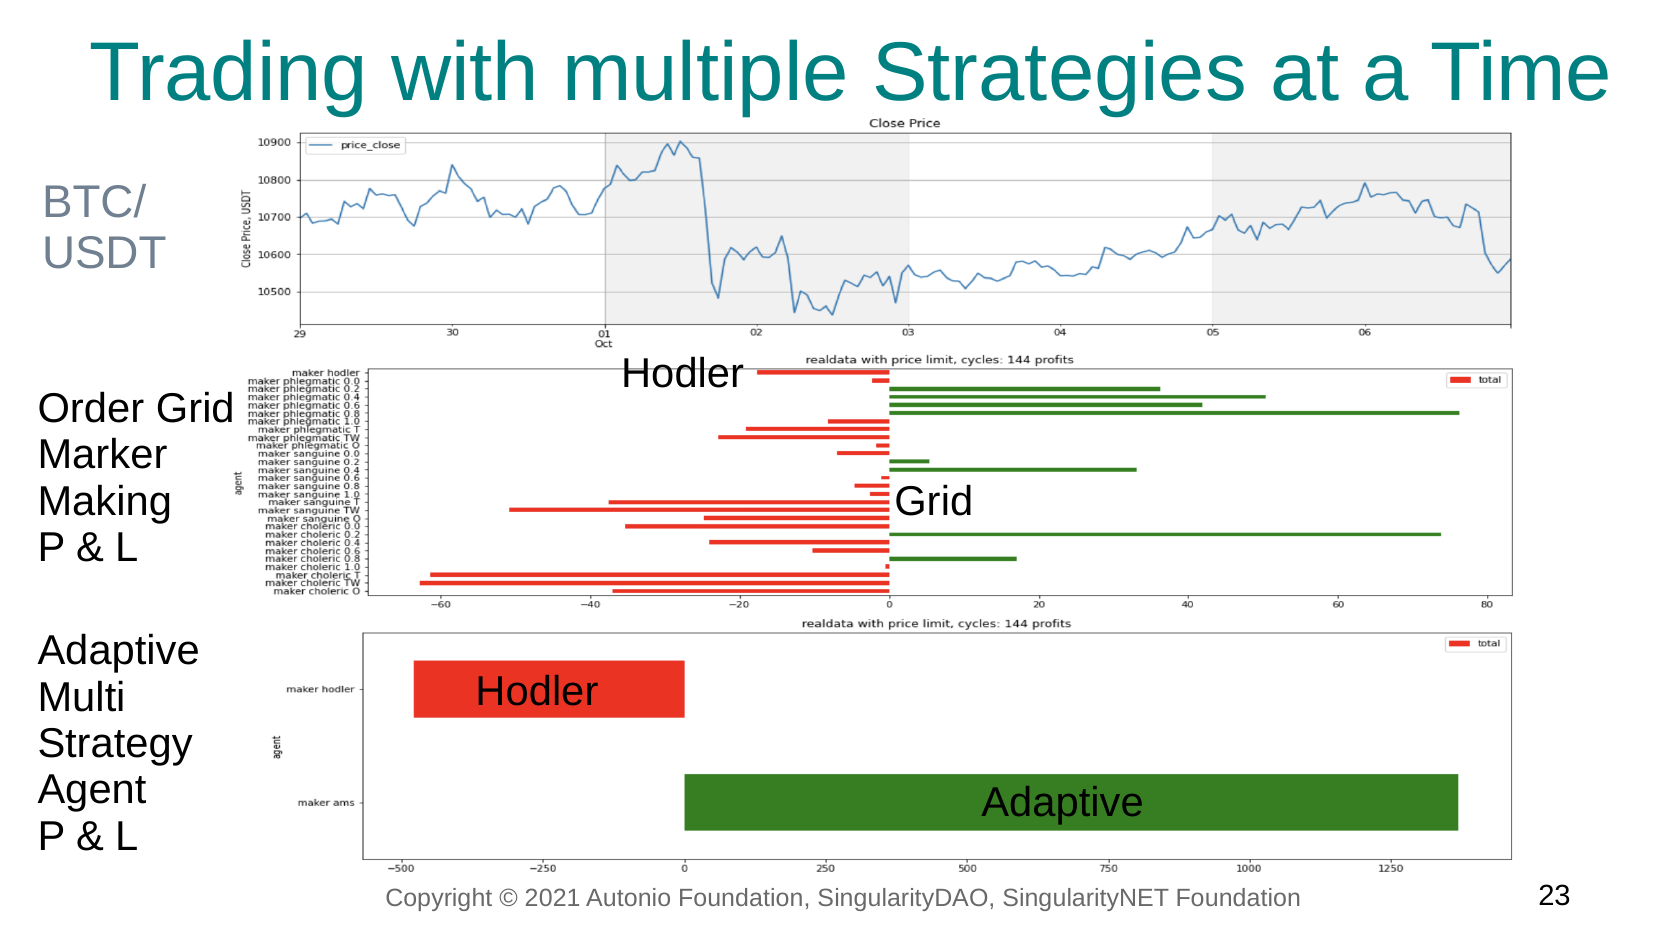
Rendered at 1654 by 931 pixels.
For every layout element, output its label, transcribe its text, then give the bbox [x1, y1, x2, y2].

text_box Adaptive Multi Strategy Agent P & L [22, 619, 227, 867]
text_box Adaptive [966, 771, 1159, 833]
text_box Grid [879, 470, 989, 533]
text_box Hodler [606, 342, 760, 405]
picture [218, 139, 1537, 886]
text_box Hodler [460, 660, 614, 723]
text_box Order Grid Marker Making P & L [22, 377, 250, 578]
text_box Trading with multiple Strategies at a Time [0, 3, 1654, 139]
text_box BTC/ USDT [27, 168, 204, 286]
